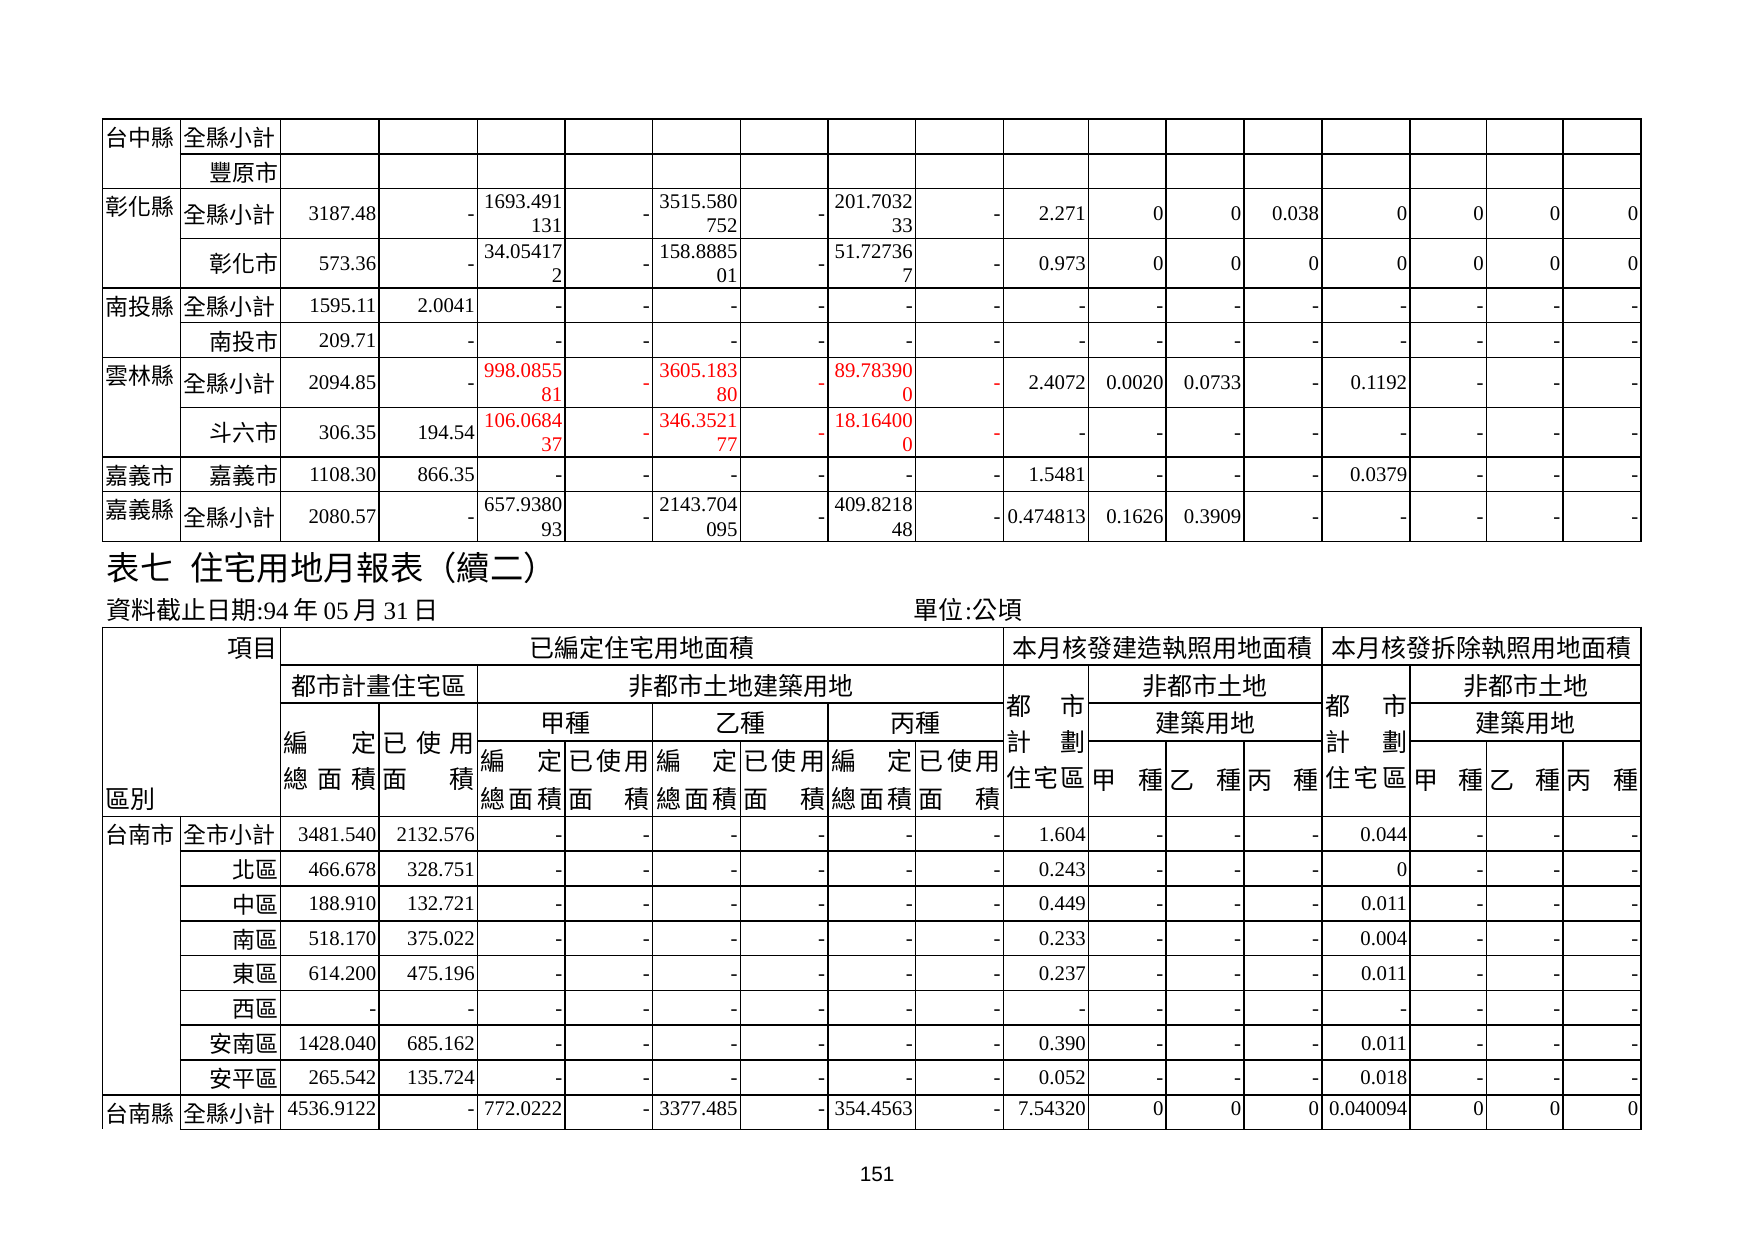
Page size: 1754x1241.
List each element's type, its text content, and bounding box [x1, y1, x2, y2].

table_cell 685.162 [380, 1026, 477, 1059]
table_cell 總面積 [653, 778, 740, 816]
table_cell - [1487, 887, 1562, 920]
table_cell - [1089, 817, 1165, 850]
table_cell 台南縣 [103, 1096, 180, 1129]
table_cell - [1411, 887, 1486, 920]
table_cell 375.022 [380, 922, 477, 955]
table_cell - [1167, 1026, 1243, 1059]
table_cell 區別 [103, 778, 196, 816]
table_cell 0.1192 [1323, 358, 1409, 406]
table_cell [1411, 155, 1486, 188]
table_cell 2132.576 [380, 817, 477, 850]
table_cell 編定 [653, 742, 740, 778]
table_cell 全縣小計 [181, 120, 280, 153]
table_cell - [1487, 492, 1562, 541]
table_cell - [1245, 1026, 1321, 1059]
table_cell [103, 664, 196, 702]
table_cell 0 [1323, 239, 1409, 287]
table_cell - [1564, 1061, 1640, 1094]
table_cell 0.233 [1004, 922, 1088, 955]
table_cell [1004, 120, 1088, 153]
table_cell 0.243 [1004, 852, 1088, 885]
table_cell 0.449 [1004, 887, 1088, 920]
table_cell - [566, 852, 652, 885]
table_cell 0.1626 [1089, 492, 1165, 541]
table_cell - [741, 1096, 827, 1129]
table_cell - [1564, 991, 1640, 1024]
table_header 項目 [196, 628, 280, 664]
table_cell 0.004 [1323, 922, 1409, 955]
table_cell 非都市土地 [1089, 666, 1321, 702]
table_cell - [1004, 289, 1088, 322]
table_cell - [829, 887, 915, 920]
table_cell - [829, 323, 915, 357]
table_cell [1089, 155, 1165, 188]
table_cell - [1167, 887, 1243, 920]
table_cell [1245, 155, 1321, 188]
table_cell - [566, 189, 652, 237]
table_cell 0.390 [1004, 1026, 1088, 1059]
table_cell - [1004, 991, 1088, 1024]
table_cell 0 [1487, 239, 1562, 287]
table_cell - [478, 323, 564, 357]
table_cell [653, 120, 740, 153]
table_cell - [566, 956, 652, 989]
table_cell 已使用 [566, 742, 652, 778]
table_cell 1108.30 [281, 458, 378, 491]
table_cell - [566, 1061, 652, 1094]
table_cell - [916, 458, 1003, 491]
table_cell 7.54320 [1004, 1096, 1088, 1129]
table_cell 1595.11 [281, 289, 378, 322]
table_cell 面積 [566, 778, 652, 816]
table_cell 0 [1167, 189, 1243, 237]
table_cell - [1564, 492, 1640, 541]
table_cell - [741, 408, 827, 456]
table_cell - [1167, 289, 1243, 322]
table_cell 34.054172 [478, 239, 564, 287]
table_cell [741, 120, 827, 153]
table_cell - [741, 991, 827, 1024]
table_cell - [1323, 289, 1409, 322]
table_cell - [916, 956, 1003, 989]
table_cell [1004, 155, 1088, 188]
table_cell - [478, 817, 564, 850]
table_cell 0.0733 [1167, 358, 1243, 406]
table_cell 建築用地 [1089, 704, 1321, 740]
table_cell - [566, 408, 652, 456]
table_cell 3515.580752 [653, 189, 740, 237]
table_cell 雲林縣 [103, 358, 180, 456]
table_cell 18.164000 [829, 408, 915, 456]
table_cell [1487, 120, 1562, 153]
table_cell 乙種 [653, 704, 827, 740]
table_cell 台南市 [103, 817, 180, 1094]
table_cell 772.0222 [478, 1096, 564, 1129]
table_cell - [916, 991, 1003, 1024]
table_cell 全縣小計 [181, 189, 280, 237]
table_cell - [1089, 323, 1165, 357]
table_cell - [1411, 922, 1486, 955]
table_cell [281, 120, 378, 153]
table_cell - [1323, 991, 1409, 1024]
table_cell 3377.485 [653, 1096, 740, 1129]
table_cell - [741, 358, 827, 406]
table_cell 51.727367 [829, 239, 915, 287]
table_cell - [653, 323, 740, 357]
table_cell - [1245, 458, 1321, 491]
table_cell - [566, 289, 652, 322]
table_cell - [1323, 492, 1409, 541]
table_cell 全縣小計 [181, 1096, 280, 1129]
table_cell [380, 120, 477, 153]
table_cell 東區 [181, 956, 280, 989]
table_cell - [1487, 852, 1562, 885]
table_cell 466.678 [281, 852, 378, 885]
table_cell - [1564, 956, 1640, 989]
table_cell - [380, 1096, 477, 1129]
table_cell - [653, 1061, 740, 1094]
table_cell [566, 155, 652, 188]
table_cell 0 [1411, 1096, 1486, 1129]
table_cell 已使用 [916, 742, 1003, 778]
table_cell - [741, 817, 827, 850]
table_cell - [478, 1061, 564, 1094]
table_cell 斗六市 [181, 408, 280, 456]
table_cell 豐原市 [181, 155, 280, 188]
table_cell 嘉義縣 [103, 492, 180, 541]
table_cell - [1089, 852, 1165, 885]
table_cell 409.821848 [829, 492, 915, 541]
table_cell 188.910 [281, 887, 378, 920]
table_cell - [1411, 956, 1486, 989]
table_cell 0.040094 [1323, 1096, 1409, 1129]
table_cell - [566, 817, 652, 850]
table_cell - [1167, 991, 1243, 1024]
table_cell 丙種 [829, 704, 1003, 740]
table_cell - [1245, 492, 1321, 541]
table_cell 2.0041 [380, 289, 477, 322]
table_cell 1.5481 [1004, 458, 1088, 491]
table_cell 135.724 [380, 1061, 477, 1094]
table_cell 614.200 [281, 956, 378, 989]
table_cell - [741, 1061, 827, 1094]
table_cell [741, 155, 827, 188]
table_cell - [916, 358, 1003, 406]
table_cell [1167, 120, 1243, 153]
table_cell 已使用 [741, 742, 827, 778]
table_cell - [566, 458, 652, 491]
table_cell 89.783900 [829, 358, 915, 406]
table_cell 0 [1167, 239, 1243, 287]
table_cell - [1411, 323, 1486, 357]
table_cell - [741, 492, 827, 541]
table_cell - [1167, 458, 1243, 491]
table_cell [1411, 120, 1486, 153]
table_cell 0 [1167, 1096, 1243, 1129]
table_cell [1564, 155, 1640, 188]
table_cell - [1487, 289, 1562, 322]
table_cell 安平區 [181, 1061, 280, 1094]
table_cell 0 [1564, 239, 1640, 287]
table_cell 全縣小計 [181, 358, 280, 406]
table_cell [1323, 120, 1409, 153]
table_cell - [916, 817, 1003, 850]
table_cell 南投縣 [103, 289, 180, 357]
table_cell 非都市土地 [1411, 666, 1640, 702]
table_cell - [566, 1026, 652, 1059]
table_cell - [829, 458, 915, 491]
table_cell - [478, 1026, 564, 1059]
table_cell - [1487, 358, 1562, 406]
table_cell - [1089, 289, 1165, 322]
table_cell 0 [1245, 239, 1321, 287]
table_cell - [566, 887, 652, 920]
table_cell 編定 [478, 742, 564, 778]
table_cell - [478, 887, 564, 920]
table_cell - [566, 991, 652, 1024]
table_cell [196, 740, 280, 778]
table_cell - [566, 492, 652, 541]
table_cell - [566, 323, 652, 357]
table_cell [196, 702, 280, 740]
table_cell 彰化市 [181, 239, 280, 287]
table_cell - [1411, 289, 1486, 322]
table_cell 乙種 [1487, 742, 1562, 816]
table_cell - [916, 922, 1003, 955]
table_cell - [741, 922, 827, 955]
table_cell - [741, 852, 827, 885]
table_cell - [1411, 492, 1486, 541]
table_cell - [1564, 408, 1640, 456]
table_cell [1487, 155, 1562, 188]
table_cell - [1487, 956, 1562, 989]
table_cell 都市計畫住宅區 [281, 666, 477, 702]
table_cell 573.36 [281, 239, 378, 287]
table_cell - [380, 189, 477, 237]
table_cell 全縣小計 [181, 289, 280, 322]
table_cell 2094.85 [281, 358, 378, 406]
table_cell 1.604 [1004, 817, 1088, 850]
table_cell 518.170 [281, 922, 378, 955]
table_cell - [478, 458, 564, 491]
table_cell 3605.18380 [653, 358, 740, 406]
table_cell 866.35 [380, 458, 477, 491]
table_cell - [380, 239, 477, 287]
table_cell - [1411, 1061, 1486, 1094]
table_cell - [1089, 408, 1165, 456]
table_cell - [741, 323, 827, 357]
table_cell - [829, 289, 915, 322]
table_cell - [1245, 887, 1321, 920]
table_cell 2.271 [1004, 189, 1088, 237]
table_cell 已使用 面積 [380, 704, 477, 816]
table_cell 0.3909 [1167, 492, 1243, 541]
table_cell [196, 778, 280, 816]
table_cell - [916, 852, 1003, 885]
table_cell 0.474813 [1004, 492, 1088, 541]
table_cell - [1411, 408, 1486, 456]
table_cell - [1167, 817, 1243, 850]
table_cell - [478, 922, 564, 955]
table_cell - [1167, 852, 1243, 885]
table_cell 0 [1323, 852, 1409, 885]
table_cell 全縣小計 [181, 492, 280, 541]
table_cell - [829, 1061, 915, 1094]
table_cell - [1245, 991, 1321, 1024]
table_cell 台中縣 [103, 120, 180, 188]
table_cell [1245, 120, 1321, 153]
table_cell 丙種 [1564, 742, 1640, 816]
table_cell 0.011 [1323, 956, 1409, 989]
table_cell 編定 總面積 [281, 704, 378, 816]
table_cell - [653, 289, 740, 322]
table_cell - [1564, 323, 1640, 357]
table_cell - [829, 817, 915, 850]
table_cell 998.085581 [478, 358, 564, 406]
table_cell - [1564, 817, 1640, 850]
table_cell 0 [1564, 189, 1640, 237]
table_cell 657.938093 [478, 492, 564, 541]
table_cell - [566, 239, 652, 287]
table_cell - [478, 991, 564, 1024]
table_cell - [1089, 1026, 1165, 1059]
table_cell - [1245, 1061, 1321, 1094]
table_cell - [1564, 358, 1640, 406]
table_cell 106.068437 [478, 408, 564, 456]
table_cell - [829, 956, 915, 989]
table_cell - [1487, 458, 1562, 491]
table_cell - [1487, 323, 1562, 357]
table_cell 475.196 [380, 956, 477, 989]
table_cell - [1487, 922, 1562, 955]
table_cell 0.237 [1004, 956, 1088, 989]
table_cell 甲種 [1411, 742, 1486, 816]
table_cell - [380, 358, 477, 406]
table_cell 嘉義市 [181, 458, 280, 491]
table_cell [829, 120, 915, 153]
table_cell - [1487, 408, 1562, 456]
table_cell 2080.57 [281, 492, 378, 541]
table_cell - [1245, 956, 1321, 989]
table_cell - [1245, 408, 1321, 456]
table_cell 面積 [916, 778, 1003, 816]
table_cell 0 [1089, 239, 1165, 287]
table_cell - [1089, 1061, 1165, 1094]
table_cell - [653, 922, 740, 955]
table_cell 甲種 [1089, 742, 1165, 816]
table_cell - [741, 458, 827, 491]
table_cell 嘉義市 [103, 458, 180, 491]
table_cell [1167, 155, 1243, 188]
table_cell - [1089, 922, 1165, 955]
table_cell - [829, 922, 915, 955]
table_cell - [829, 852, 915, 885]
table_cell 都市 計劃 住宅區 [1004, 666, 1088, 816]
table_cell [196, 664, 280, 702]
table_cell [1323, 155, 1409, 188]
table_cell - [1245, 323, 1321, 357]
table_cell 彰化縣 [103, 189, 180, 287]
table_cell 0.044 [1323, 817, 1409, 850]
table_cell 0.052 [1004, 1061, 1088, 1094]
table_cell - [1411, 358, 1486, 406]
table_cell 全市小計 [181, 817, 280, 850]
table_cell - [478, 956, 564, 989]
table_cell 甲種 [478, 704, 652, 740]
table_cell 乙種 [1167, 742, 1243, 816]
table_cell - [1487, 817, 1562, 850]
text 資料截止日期:94年05月31日 單位:公頃 [106, 590, 1648, 627]
table_cell [1089, 120, 1165, 153]
table_cell 0 [1089, 1096, 1165, 1129]
table_cell [566, 120, 652, 153]
table_cell 0.973 [1004, 239, 1088, 287]
table_cell - [478, 289, 564, 322]
table_cell 都市 計劃 住宅區 [1323, 666, 1409, 816]
table_cell - [380, 492, 477, 541]
table_cell - [1487, 1026, 1562, 1059]
table_cell - [741, 289, 827, 322]
table_cell - [916, 323, 1003, 357]
table_cell 1693.491131 [478, 189, 564, 237]
table_cell [478, 155, 564, 188]
table_cell - [566, 922, 652, 955]
table_cell 0 [1487, 189, 1562, 237]
table_cell 0 [1245, 1096, 1321, 1129]
table_cell - [1167, 323, 1243, 357]
table_cell 354.4563 [829, 1096, 915, 1129]
table_cell [829, 155, 915, 188]
table_cell - [829, 991, 915, 1024]
table_cell 346.352177 [653, 408, 740, 456]
table_cell [478, 120, 564, 153]
table_cell - [1089, 991, 1165, 1024]
table_cell - [1564, 1026, 1640, 1059]
table_cell 0.0020 [1089, 358, 1165, 406]
table_cell - [653, 817, 740, 850]
table_cell - [1564, 289, 1640, 322]
table_cell 南投市 [181, 323, 280, 357]
table_cell [103, 740, 196, 778]
table_cell 安南區 [181, 1026, 280, 1059]
table_cell - [916, 408, 1003, 456]
table_cell 丙種 [1245, 742, 1321, 816]
table_cell - [653, 991, 740, 1024]
table_cell - [281, 991, 378, 1024]
table_cell [653, 155, 740, 188]
text 表七 住宅用地月報表（續二） [106, 542, 1648, 590]
table_cell - [1564, 887, 1640, 920]
table_cell 265.542 [281, 1061, 378, 1094]
table_cell 306.35 [281, 408, 378, 456]
table_cell - [1004, 323, 1088, 357]
table_cell - [1411, 852, 1486, 885]
table_cell - [1323, 323, 1409, 357]
table_cell - [1245, 817, 1321, 850]
table_cell 0.0379 [1323, 458, 1409, 491]
table_cell 4536.9122 [281, 1096, 378, 1129]
table_cell - [1245, 358, 1321, 406]
table_cell - [1411, 991, 1486, 1024]
table_cell - [1411, 1026, 1486, 1059]
table_cell - [741, 189, 827, 237]
table_cell - [741, 239, 827, 287]
table_cell - [653, 458, 740, 491]
table_cell 建築用地 [1411, 704, 1640, 740]
table_cell 0.011 [1323, 887, 1409, 920]
table_cell 0.011 [1323, 1026, 1409, 1059]
table_header 已編定住宅用地面積 [281, 628, 1003, 664]
table_cell - [1167, 408, 1243, 456]
table_cell - [1245, 289, 1321, 322]
table_cell 0.038 [1245, 189, 1321, 237]
table_cell - [478, 852, 564, 885]
table_cell - [653, 1026, 740, 1059]
table_cell 1428.040 [281, 1026, 378, 1059]
table_cell - [1411, 817, 1486, 850]
table_cell - [916, 1061, 1003, 1094]
table_cell - [1564, 458, 1640, 491]
table_cell - [916, 289, 1003, 322]
table_cell 0 [1323, 189, 1409, 237]
table_cell - [566, 358, 652, 406]
table_cell 總面積 [478, 778, 564, 816]
table_cell 2.4072 [1004, 358, 1088, 406]
table_cell 194.54 [380, 408, 477, 456]
table_cell 201.703233 [829, 189, 915, 237]
table_cell - [829, 1026, 915, 1059]
table_cell - [566, 1096, 652, 1129]
table_cell [380, 155, 477, 188]
table_cell - [380, 323, 477, 357]
table_cell 0 [1411, 189, 1486, 237]
table_cell 3187.48 [281, 189, 378, 237]
table_cell - [1487, 991, 1562, 1024]
table_cell 0 [1564, 1096, 1640, 1129]
table_header 本月核發建造執照用地面積 [1004, 628, 1321, 664]
table_cell [1564, 120, 1640, 153]
table_cell - [1089, 458, 1165, 491]
table_cell 0.018 [1323, 1061, 1409, 1094]
table_cell - [1167, 922, 1243, 955]
table_cell - [1323, 408, 1409, 456]
table_cell 面積 [741, 778, 827, 816]
table_cell 非都市土地建築用地 [478, 666, 1003, 702]
table_cell [916, 120, 1003, 153]
table_cell 132.721 [380, 887, 477, 920]
table_cell 北區 [181, 852, 280, 885]
table_cell - [1411, 458, 1486, 491]
table_cell [916, 155, 1003, 188]
table_cell [103, 702, 196, 740]
table_cell - [1487, 1061, 1562, 1094]
table_header [103, 628, 196, 664]
table_cell 南區 [181, 922, 280, 955]
table_cell 328.751 [380, 852, 477, 885]
table_cell 編定 [829, 742, 915, 778]
table_cell - [916, 492, 1003, 541]
table_cell 158.888501 [653, 239, 740, 287]
table_cell - [1089, 956, 1165, 989]
table_cell 0 [1487, 1096, 1562, 1129]
table_cell 209.71 [281, 323, 378, 357]
table_cell - [1245, 852, 1321, 885]
table_cell - [1167, 956, 1243, 989]
table_cell - [741, 1026, 827, 1059]
table_cell 3481.540 [281, 817, 378, 850]
table_cell 0 [1411, 239, 1486, 287]
table_cell - [380, 991, 477, 1024]
table_cell 總面積 [829, 778, 915, 816]
table_cell - [653, 887, 740, 920]
table_cell - [653, 852, 740, 885]
table_cell 中區 [181, 887, 280, 920]
table_cell - [916, 239, 1003, 287]
table_cell - [741, 887, 827, 920]
table_cell - [916, 1026, 1003, 1059]
table_cell 2143.704095 [653, 492, 740, 541]
table_cell - [1245, 922, 1321, 955]
table_cell 西區 [181, 991, 280, 1024]
table_cell - [1004, 408, 1088, 456]
table_cell 0 [1089, 189, 1165, 237]
table_cell - [1089, 887, 1165, 920]
table_cell - [653, 956, 740, 989]
table_cell [281, 155, 378, 188]
table_cell - [916, 887, 1003, 920]
table_cell - [1564, 922, 1640, 955]
table_cell - [916, 189, 1003, 237]
table_cell - [741, 956, 827, 989]
table_cell - [1167, 1061, 1243, 1094]
table_cell - [1564, 852, 1640, 885]
table_header 本月核發拆除執照用地面積 [1323, 628, 1640, 664]
table_cell - [916, 1096, 1003, 1129]
